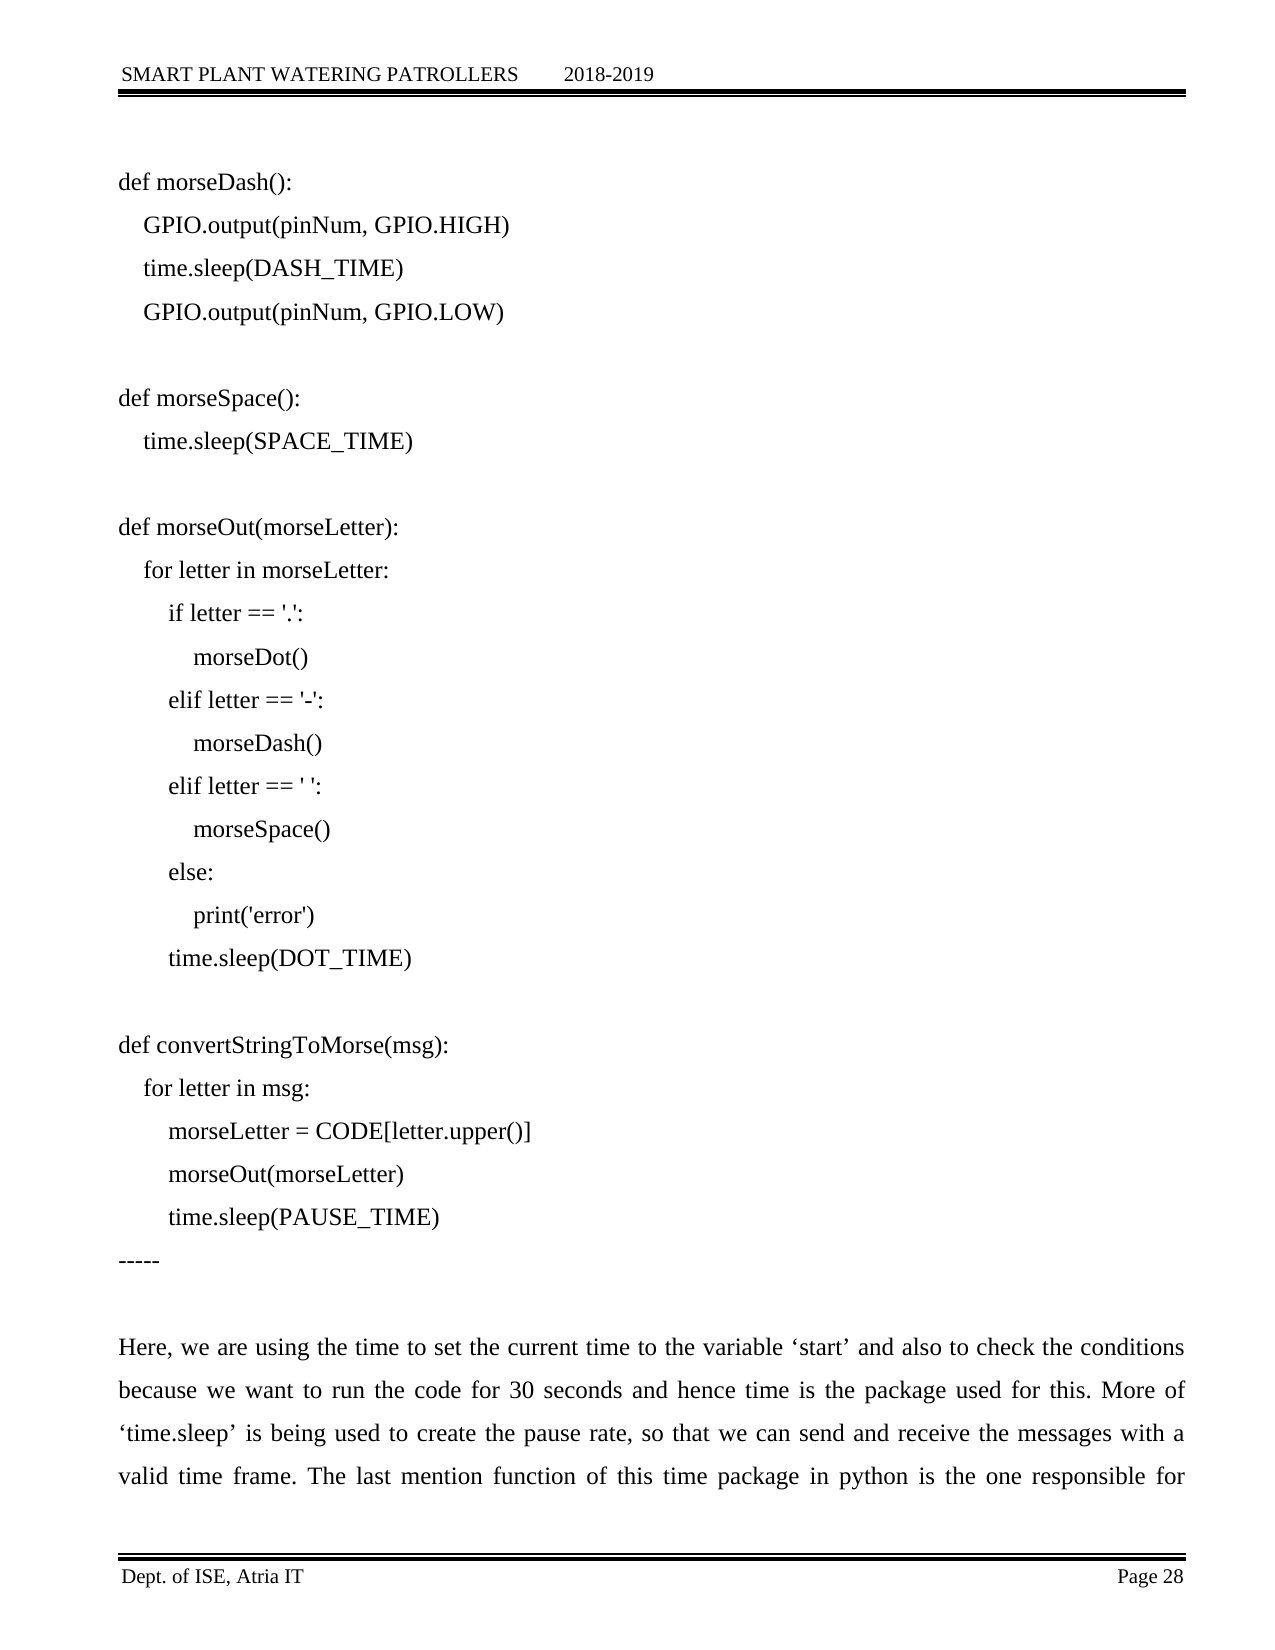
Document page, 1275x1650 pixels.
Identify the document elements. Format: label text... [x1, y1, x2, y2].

text morseLetter = CODE[letter.upper()] [118, 1116, 1186, 1145]
text Here, we are using the time to set the current time to the variable ‘start’ and also to check the conditions because we want to run the code for 30 seconds and hence time is the package used for this. More of ‘time.sleep’ is being used to create the pause rate, so that we can send and receive the messages with a valid time frame. The last mention function of this time package in python is the one responsible for [118, 1332, 1186, 1490]
text ----- [118, 1245, 1186, 1274]
text elif letter == ' ': [118, 771, 1186, 800]
text elif letter == '-': [118, 685, 1186, 713]
text morseOut(morseLetter) [118, 1159, 1186, 1188]
text else: [118, 857, 1186, 886]
text time.sleep(DASH_TIME) [118, 253, 1186, 282]
text morseDash() [118, 728, 1186, 757]
text def morseDash(): [118, 167, 1186, 196]
text def morseOut(morseLetter): [118, 512, 1186, 541]
text if letter == '.': [118, 598, 1186, 627]
text print('error') [118, 900, 1186, 929]
text morseSpace() [118, 814, 1186, 843]
text morseDot() [118, 642, 1186, 670]
text def convertStringToMorse(msg): [118, 1030, 1186, 1058]
text def morseSpace(): [118, 383, 1186, 412]
text time.sleep(DOT_TIME) [118, 943, 1186, 972]
text for letter in morseLetter: [118, 555, 1186, 584]
text GPIO.output(pinNum, GPIO.HIGH) [118, 210, 1186, 239]
text time.sleep(PAUSE_TIME) [118, 1202, 1186, 1231]
text for letter in msg: [118, 1073, 1186, 1102]
text time.sleep(SPACE_TIME) [118, 426, 1186, 455]
text GPIO.output(pinNum, GPIO.LOW) [118, 297, 1186, 325]
